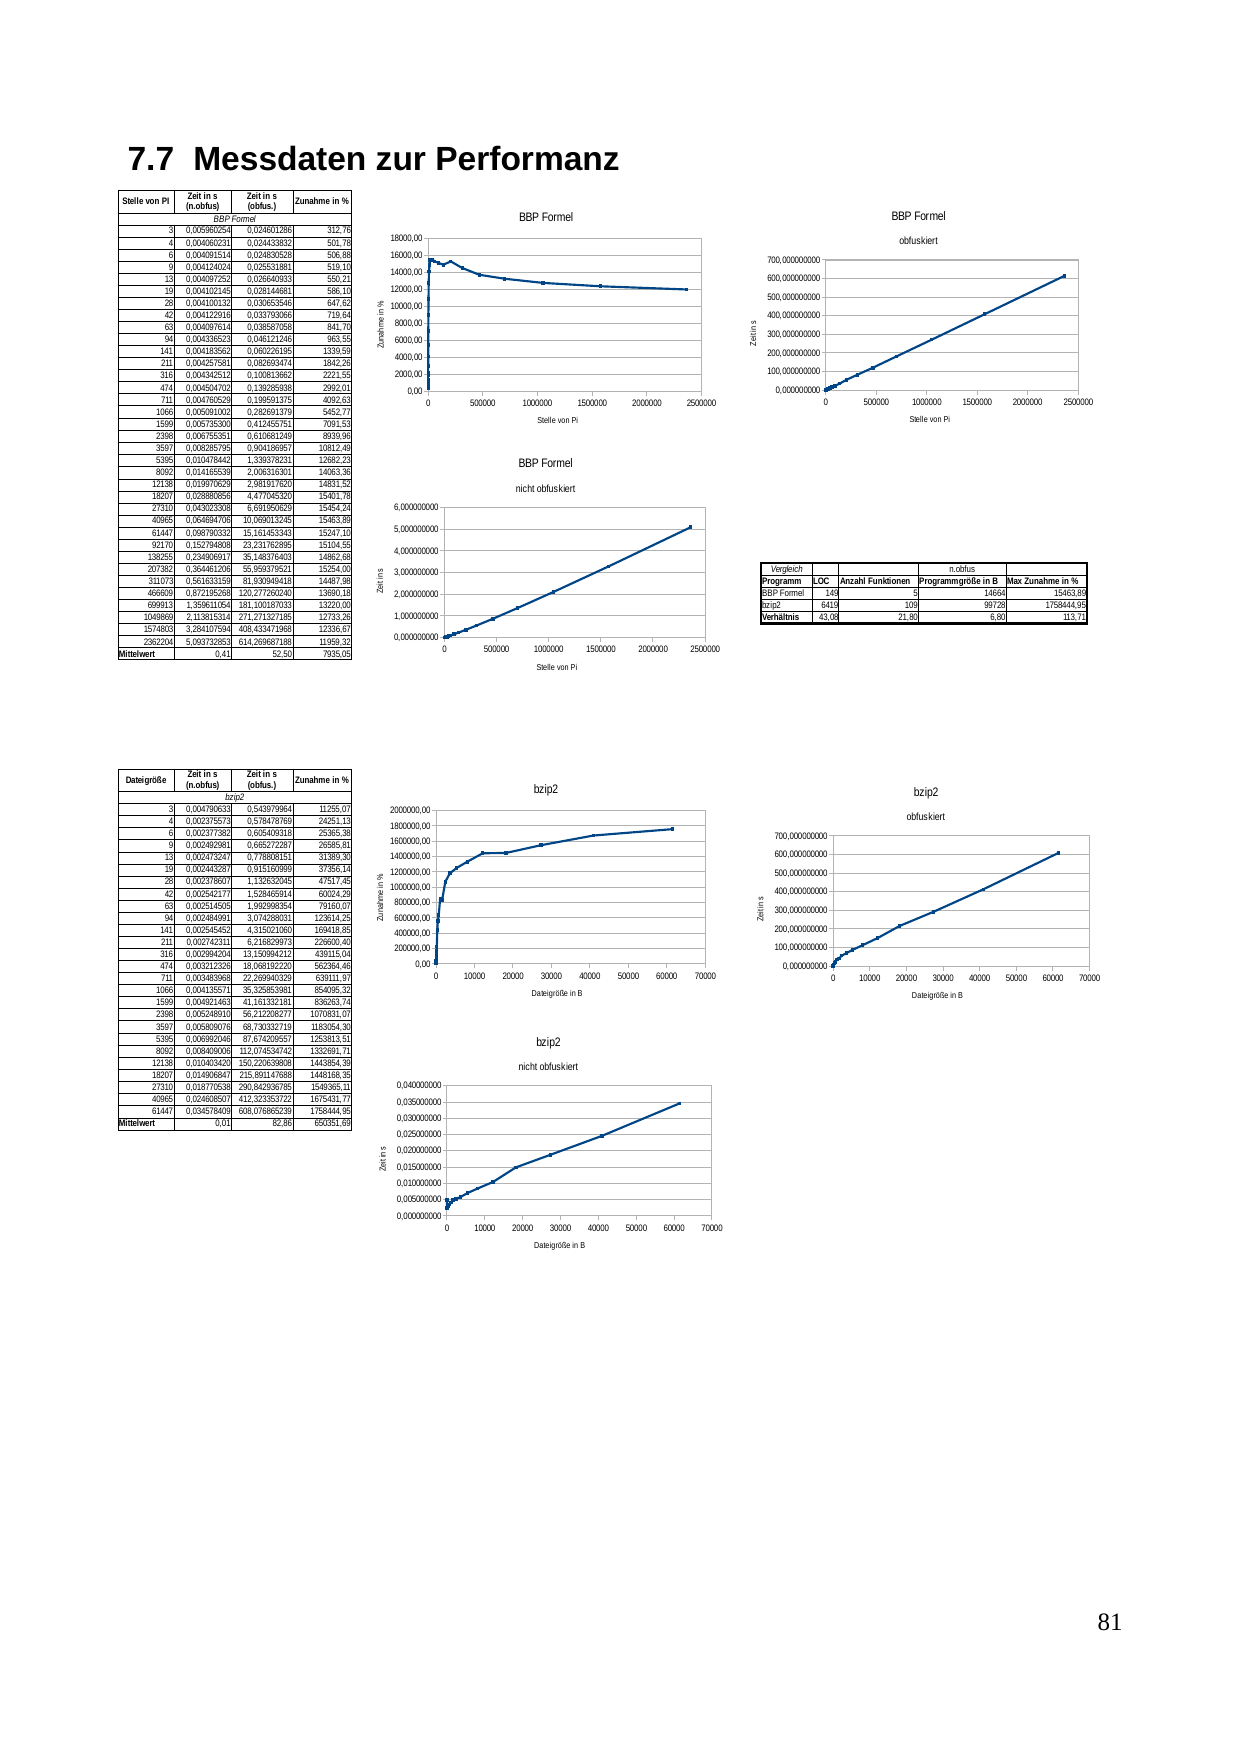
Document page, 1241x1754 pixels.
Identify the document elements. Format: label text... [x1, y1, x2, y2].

subtitle Messdaten zur Performanz [118, 139, 1122, 178]
